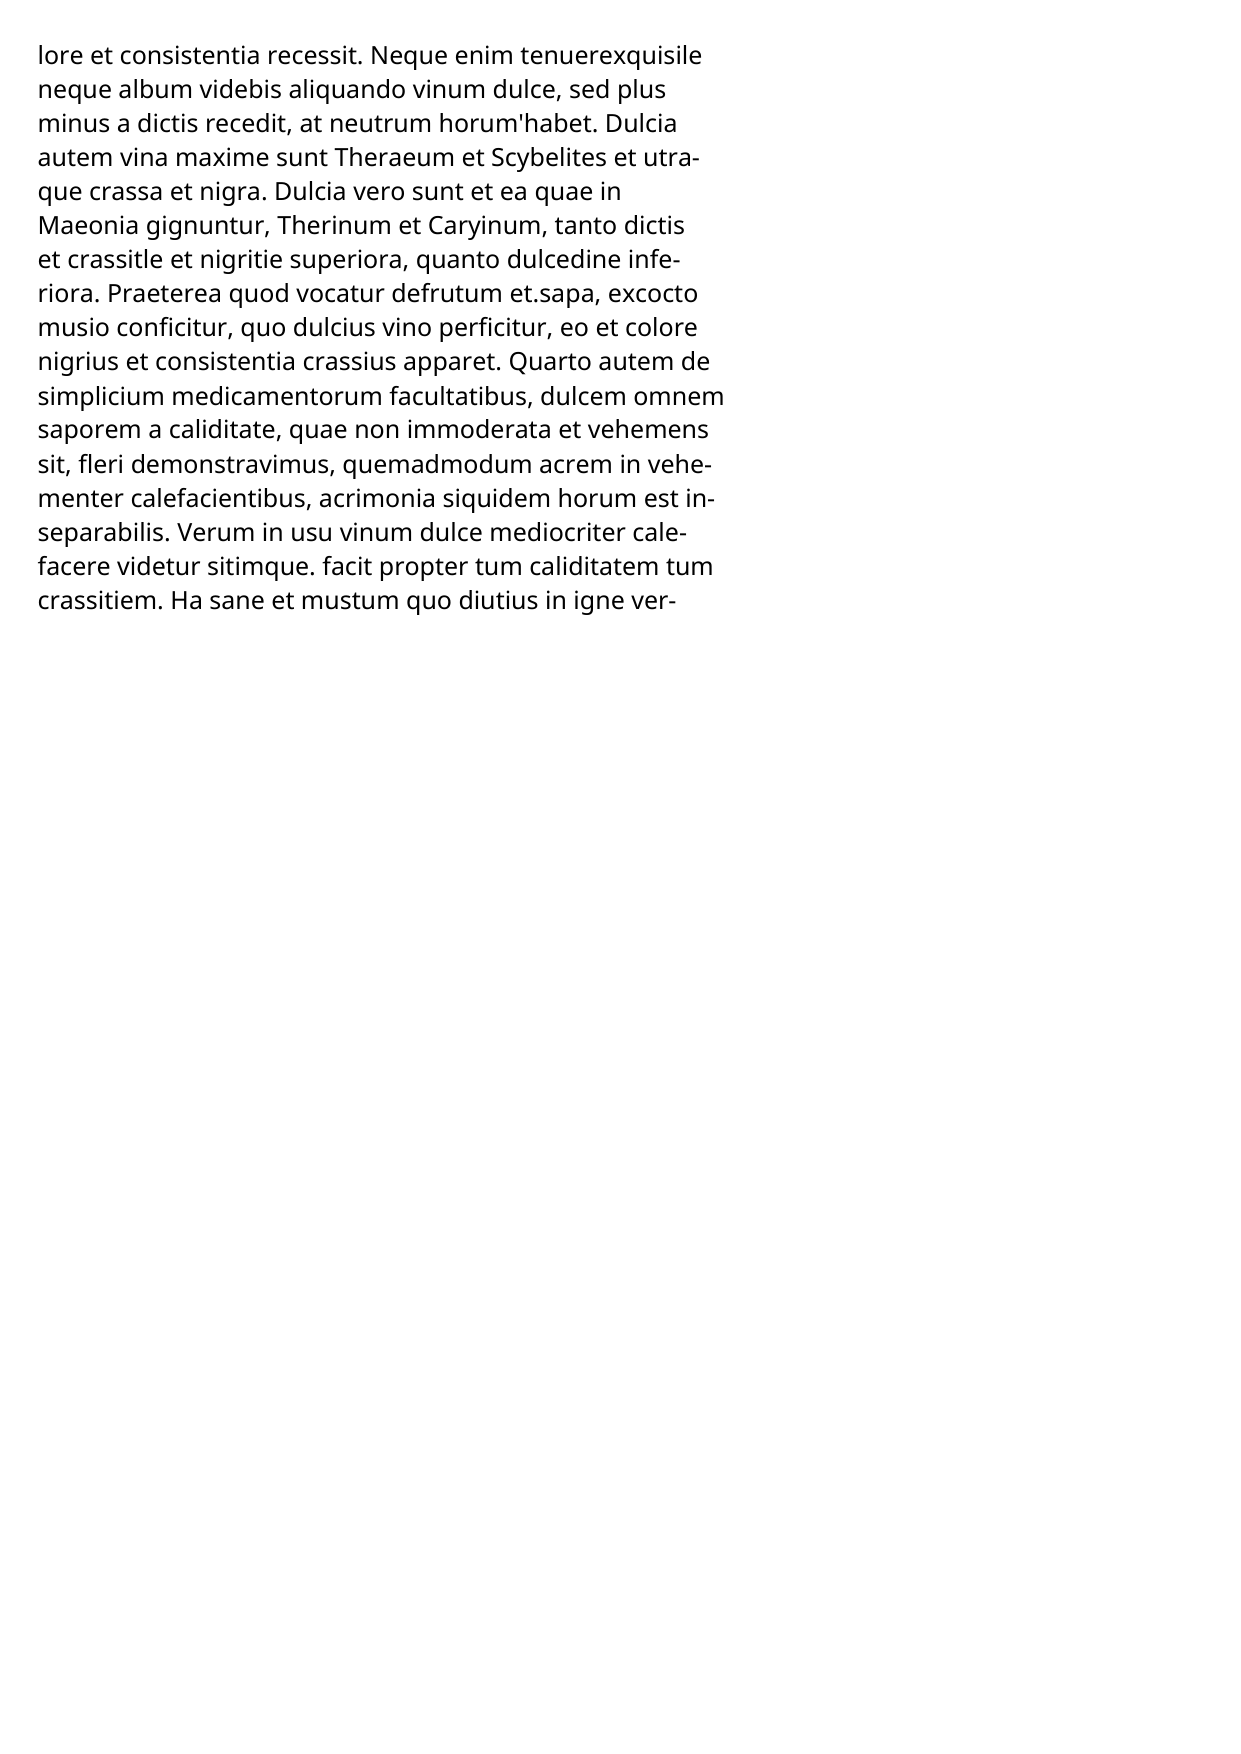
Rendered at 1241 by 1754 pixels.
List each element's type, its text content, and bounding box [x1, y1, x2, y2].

text lore et consistentia recessit. Neque enim tenuerexquisile neque album videbis aliquando vinum dulce, sed plus minus a dictis recedit, at neutrum horum'habet. Dulcia autem vina maxime sunt Theraeum et Scybelites et utra- que crassa et nigra. Dulcia vero sunt et ea quae in Maeonia gignuntur, Therinum et Caryinum, tanto dictis et crassitle et nigritie superiora, quanto dulcedine infe- riora. Praeterea quod vocatur defrutum et.sapa, excocto musio conficitur, quo dulcius vino perficitur, eo et colore nigrius et consistentia crassius apparet. Quarto autem de simplicium medicamentorum facultatibus, dulcem omnem saporem a caliditate, quae non immoderata et vehemens sit, fleri demonstravimus, quemadmodum acrem in vehe- menter calefacientibus, acrimonia siquidem horum est in- separabilis. Verum in usu vinum dulce mediocriter cale- facere videtur sitimque. facit propter tum caliditatem tum crassitiem. Ha sane et mustum quo diutius in igne ver- [37, 37, 1203, 617]
